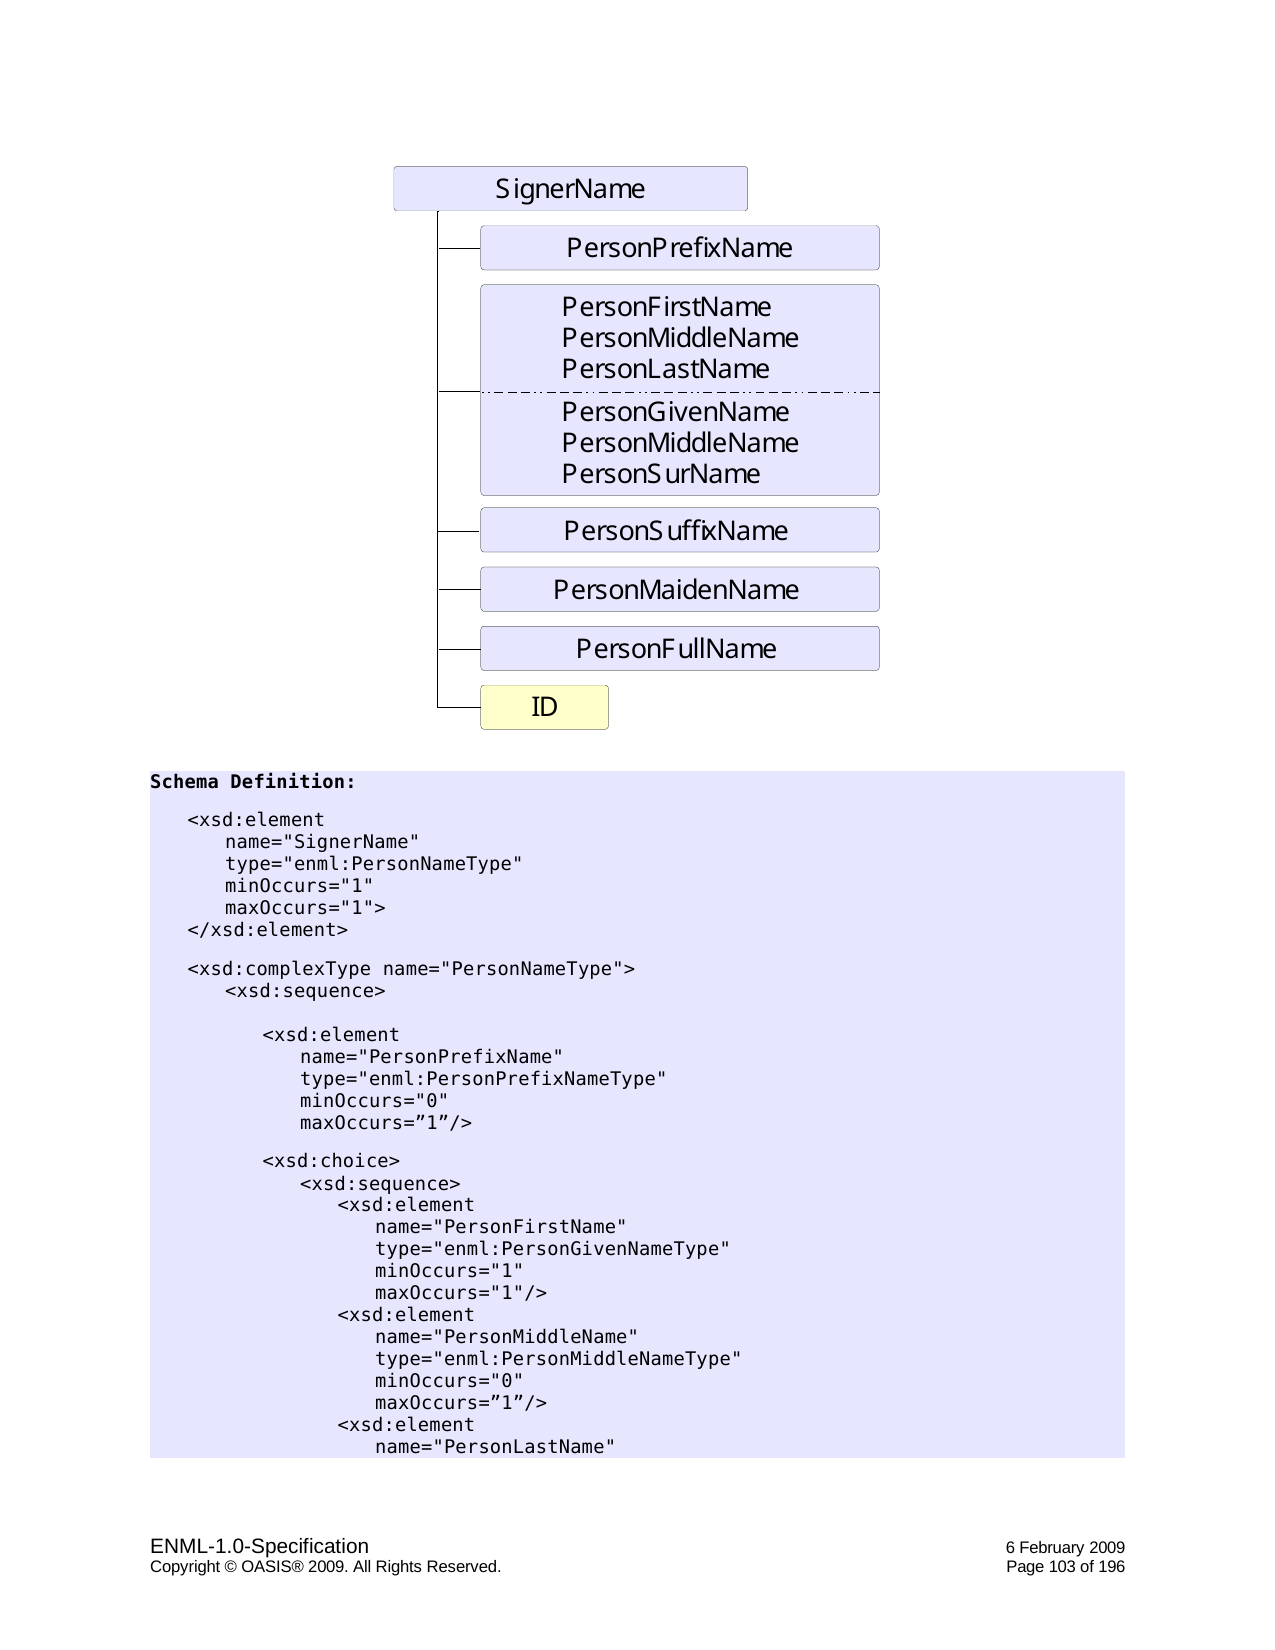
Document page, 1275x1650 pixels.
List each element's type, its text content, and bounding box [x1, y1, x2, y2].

text <xsd:element name="SignerName" type="enml:PersonNameType" minOccurs="1" maxOccurs="1"> </xsd:element> [150, 809, 1125, 941]
text <xsd:complexType name="PersonNameType"> <xsd:sequence> <xsd:element name="PersonPrefixName" type="enml:PersonPrefixNameType" minOccurs="0" maxOccurs=”1”/> [150, 958, 1125, 1134]
text <xsd:choice> <xsd:sequence> <xsd:element name="PersonFirstName" type="enml:PersonGivenNameType" minOccurs="1" maxOccurs="1"/> <xsd:element name="PersonMiddleName" type="enml:PersonMiddleNameType" minOccurs="0" maxOccurs=”1”/> <xsd:element name="PersonLastName" [150, 1150, 1125, 1458]
text Schema Definition: [150, 771, 1125, 793]
